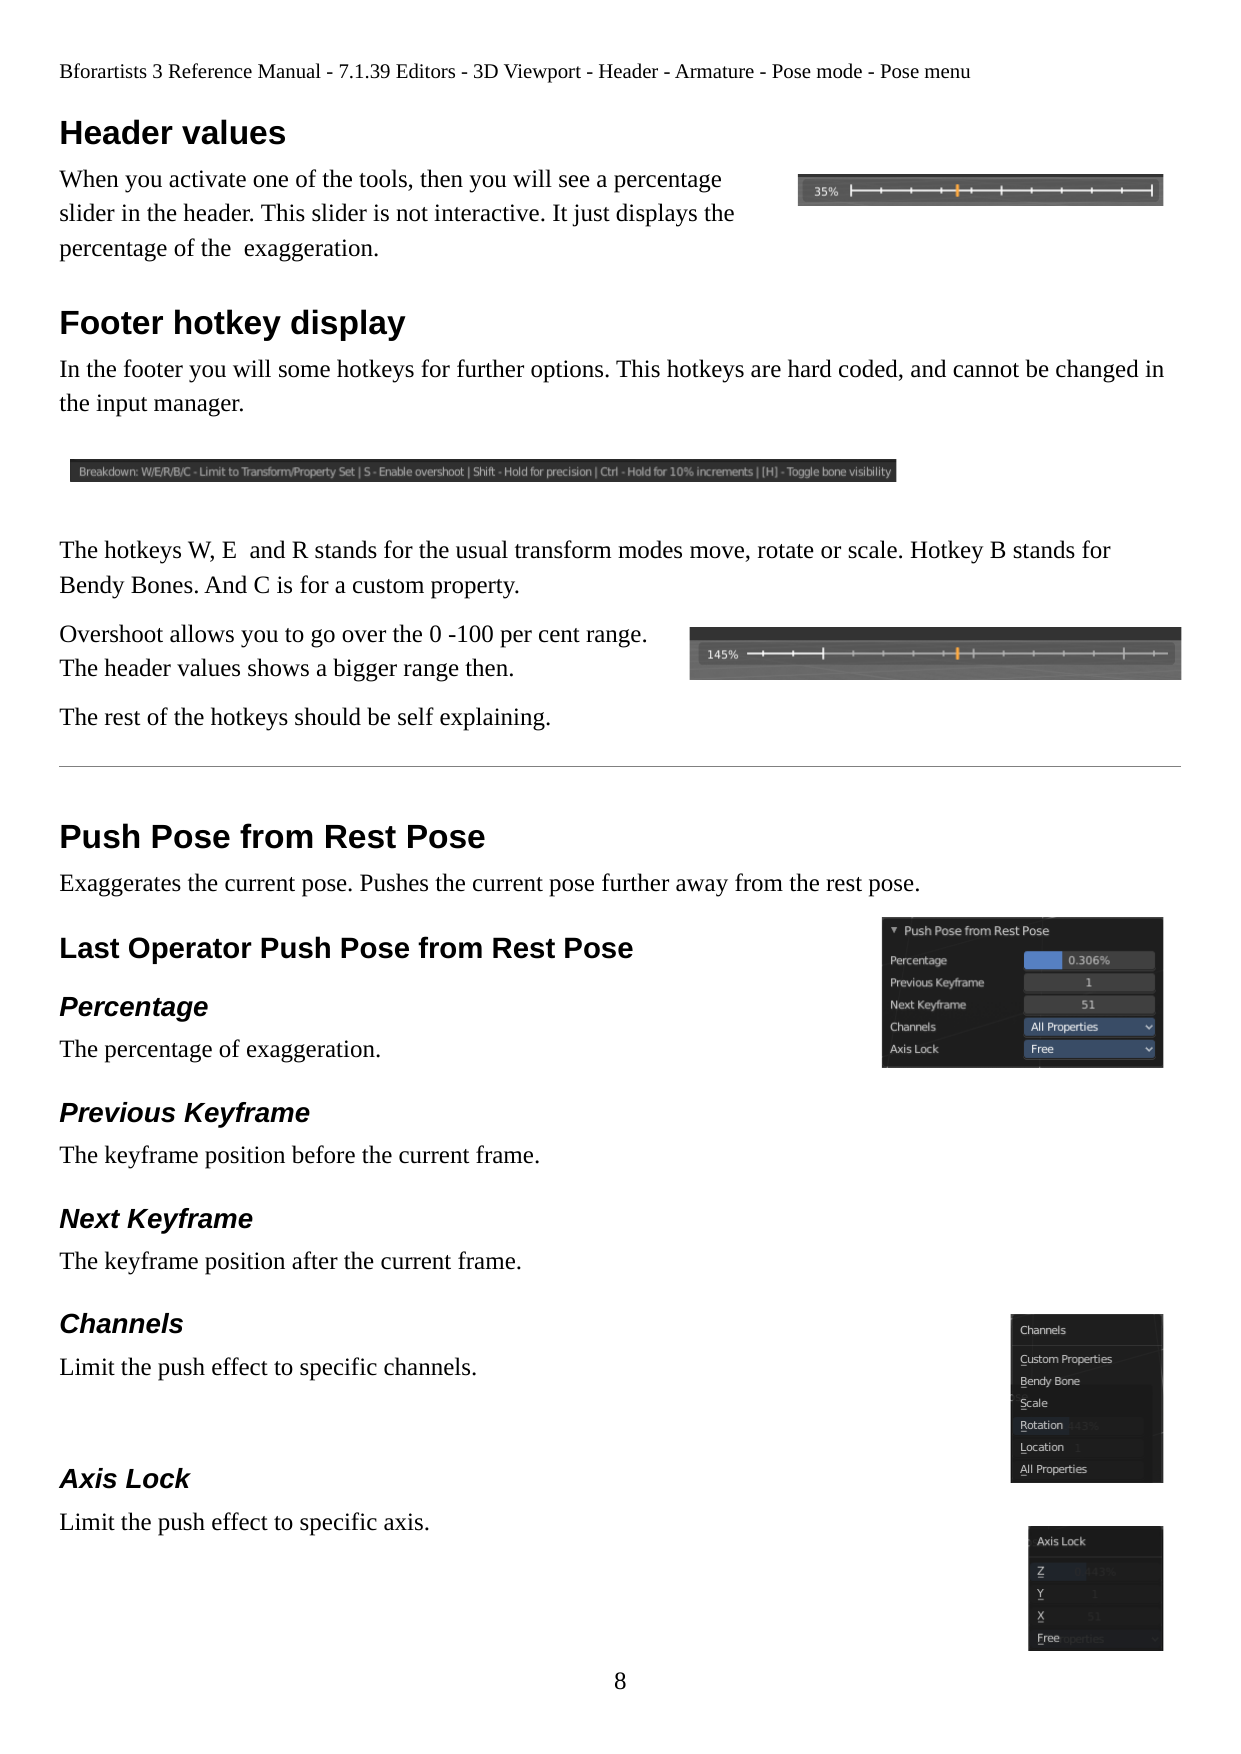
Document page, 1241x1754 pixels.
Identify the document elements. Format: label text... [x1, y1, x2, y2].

subtitle Next Keyframe [59, 1202, 1181, 1234]
text The keyframe position after the current frame. [59, 1246, 1181, 1275]
picture [70, 459, 897, 482]
picture [797, 174, 1164, 206]
text The keyframe position before the current frame. [59, 1140, 1181, 1169]
text When you activate one of the tools, then you will see a percentage slider in the header. This slider is not interactive. It just displays the percentage of the exaggeration. [59, 164, 1181, 261]
subtitle Percentage [59, 990, 881, 1022]
text Overshoot allows you to go over the 0 -100 per cent range. The header values shows a bigger range then. [59, 619, 1181, 682]
text The rest of the hotkeys should be self explaining. [59, 702, 1181, 731]
subtitle [1164, 990, 1181, 1022]
subtitle Channels [59, 1308, 1181, 1340]
subtitle Previous Keyframe [59, 1096, 1181, 1128]
picture [881, 917, 1164, 1068]
text Limit the push effect to specific axis. [59, 1507, 1181, 1536]
subtitle Header values [59, 113, 1181, 151]
picture [1028, 1526, 1164, 1651]
text Limit the push effect to specific channels. [59, 1352, 1010, 1381]
picture [1010, 1314, 1164, 1483]
subtitle Last Operator Push Pose from Rest Pose [59, 931, 881, 965]
subtitle Push Pose from Rest Pose [59, 817, 1181, 855]
subtitle Axis Lock [59, 1463, 1181, 1495]
text The percentage of exaggeration. [59, 1034, 881, 1063]
text The hotkeys W, E and R stands for the usual transform modes move, rotate or scale. Hotkey B stands for Bendy Bones. And C is for a custom property. [59, 535, 1181, 599]
subtitle Footer hotkey display [59, 303, 1181, 341]
text In the footer you will some hotkeys for further options. This hotkeys are hard coded, and cannot be changed in the input manager. [59, 354, 1181, 417]
picture [689, 627, 1182, 680]
text Exaggerates the current pose. Pushes the current pose further away from the rest pose. [59, 868, 1181, 896]
